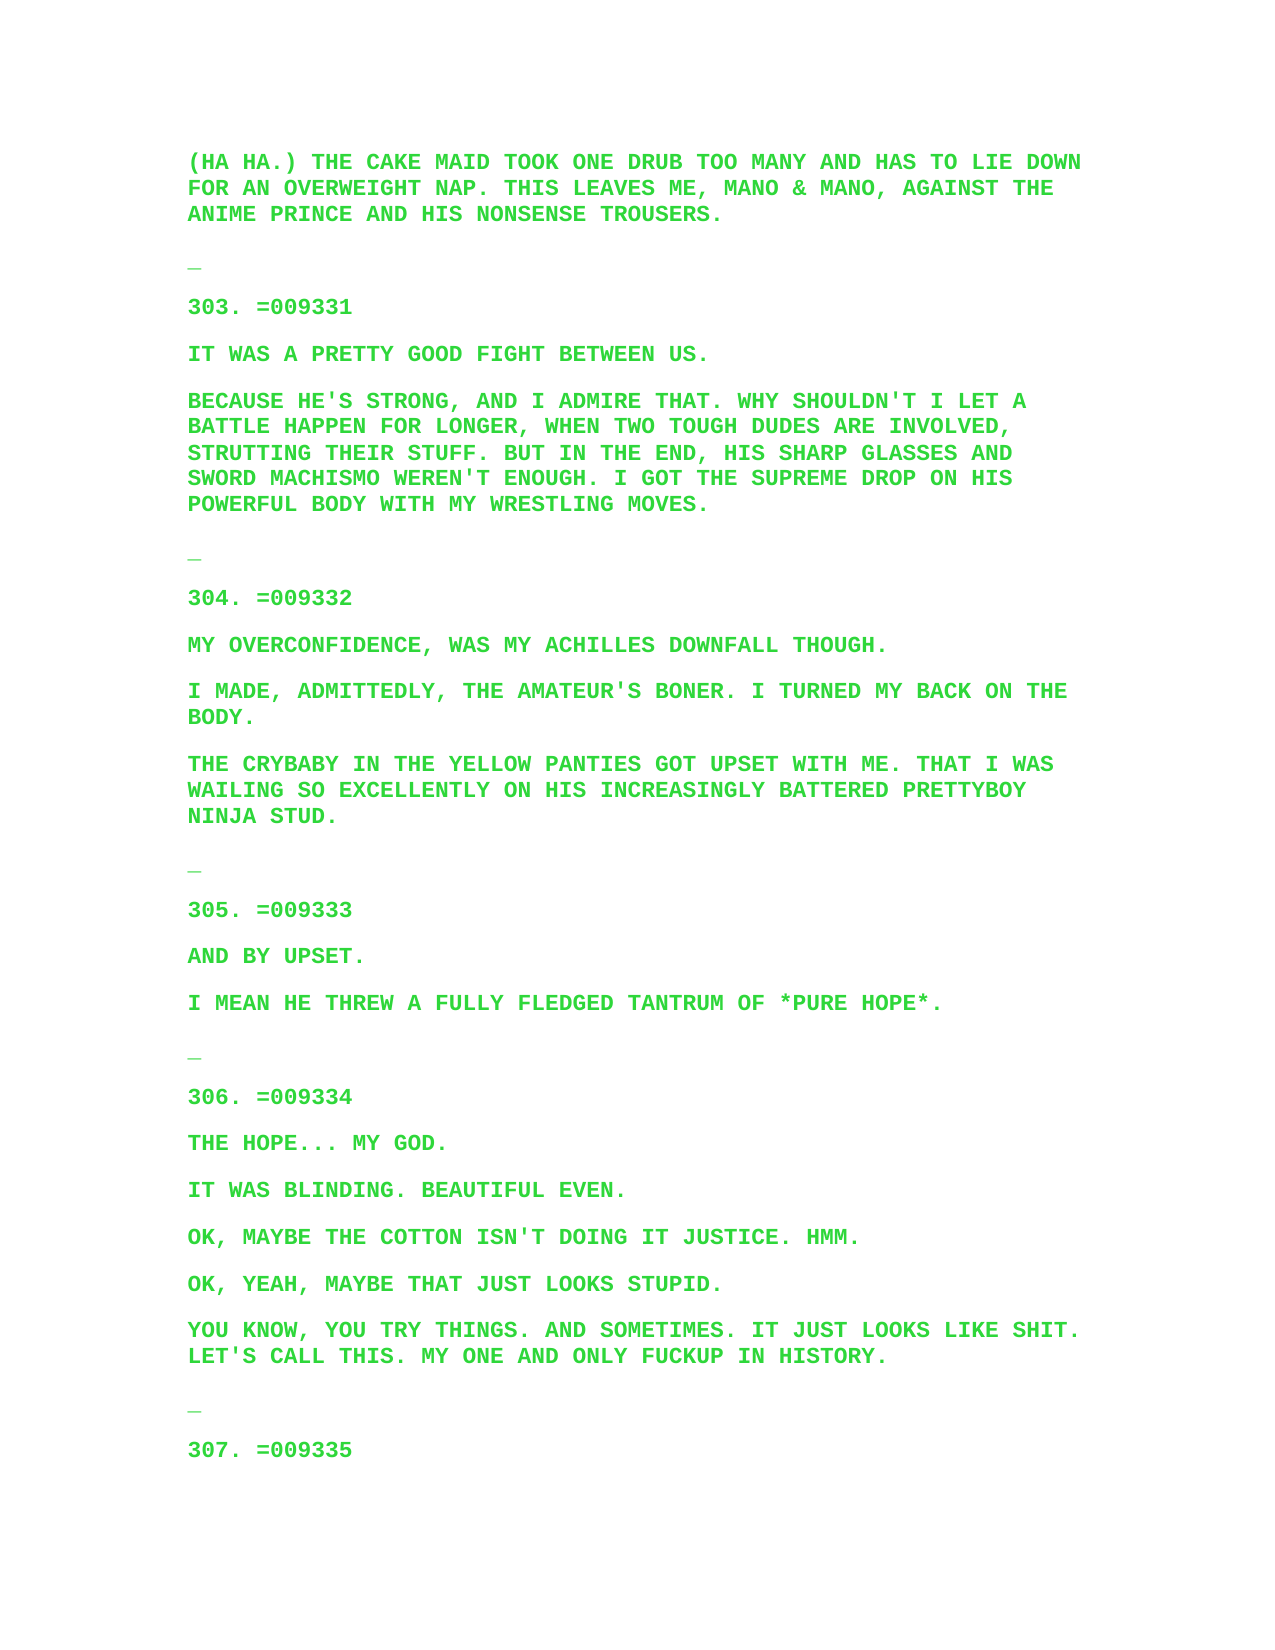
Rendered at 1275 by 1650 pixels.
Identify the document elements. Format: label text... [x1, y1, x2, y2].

text AND BY UPSET. [187, 945, 1087, 971]
text I MEAN HE THREW A FULLY FLEDGED TANTRUM OF *PURE HOPE*. [187, 991, 1087, 1017]
text THE CRYBABY IN THE YELLOW PANTIES GOT UPSET WITH ME. THAT I WAS WAILING SO EXCELLENTLY ON HIS INCREASINGLY BATTERED PRETTYBOY NINJA STUD. [187, 752, 1087, 830]
text YOU KNOW, YOU TRY THINGS. AND SOMETIMES. IT JUST LOOKS LIKE SHIT. LET'S CALL THIS. MY ONE AND ONLY FUCKUP IN HISTORY. [187, 1319, 1087, 1371]
text IT WAS A PRETTY GOOD FIGHT BETWEEN US. [187, 342, 1087, 368]
text BECAUSE HE'S STRONG, AND I ADMIRE THAT. WHY SHOULDN'T I LET A BATTLE HAPPEN FOR LONGER, WHEN TWO TOUGH DUDES ARE INVOLVED, STRUTTING THEIR STUFF. BUT IN THE END, HIS SHARP GLASSES AND SWORD MACHISMO WEREN'T ENOUGH. I GOT THE SUPREME DROP ON HIS POWERFUL BODY WITH MY WRESTLING MOVES. [187, 389, 1087, 519]
text IT WAS BLINDING. BEAUTIFUL EVEN. [187, 1178, 1087, 1204]
text 306. =009334 [187, 1085, 1087, 1111]
text (HA HA.) THE CAKE MAID TOOK ONE DRUB TOO MANY AND HAS TO LIE DOWN FOR AN OVERWEIGHT NAP. THIS LEAVES ME, MANO & MANO, AGAINST THE ANIME PRINCE AND HIS NONSENSE TROUSERS. [187, 150, 1087, 228]
text I MADE, ADMITTEDLY, THE AMATEUR'S BONER. I TURNED MY BACK ON THE BODY. [187, 680, 1087, 732]
text OK, YEAH, MAYBE THAT JUST LOOKS STUPID. [187, 1272, 1087, 1298]
text 305. =009333 [187, 898, 1087, 924]
text 307. =009335 [187, 1438, 1087, 1464]
text _ [187, 1392, 1087, 1417]
text 303. =009331 [187, 295, 1087, 321]
text _ [187, 851, 1087, 877]
text _ [187, 1038, 1087, 1064]
text MY OVERCONFIDENCE, WAS MY ACHILLES DOWNFALL THOUGH. [187, 633, 1087, 659]
text _ [187, 539, 1087, 565]
text THE HOPE... MY GOD. [187, 1132, 1087, 1158]
text 304. =009332 [187, 586, 1087, 612]
text OK, MAYBE THE COTTON ISN'T DOING IT JUSTICE. HMM. [187, 1225, 1087, 1251]
text _ [187, 249, 1087, 274]
